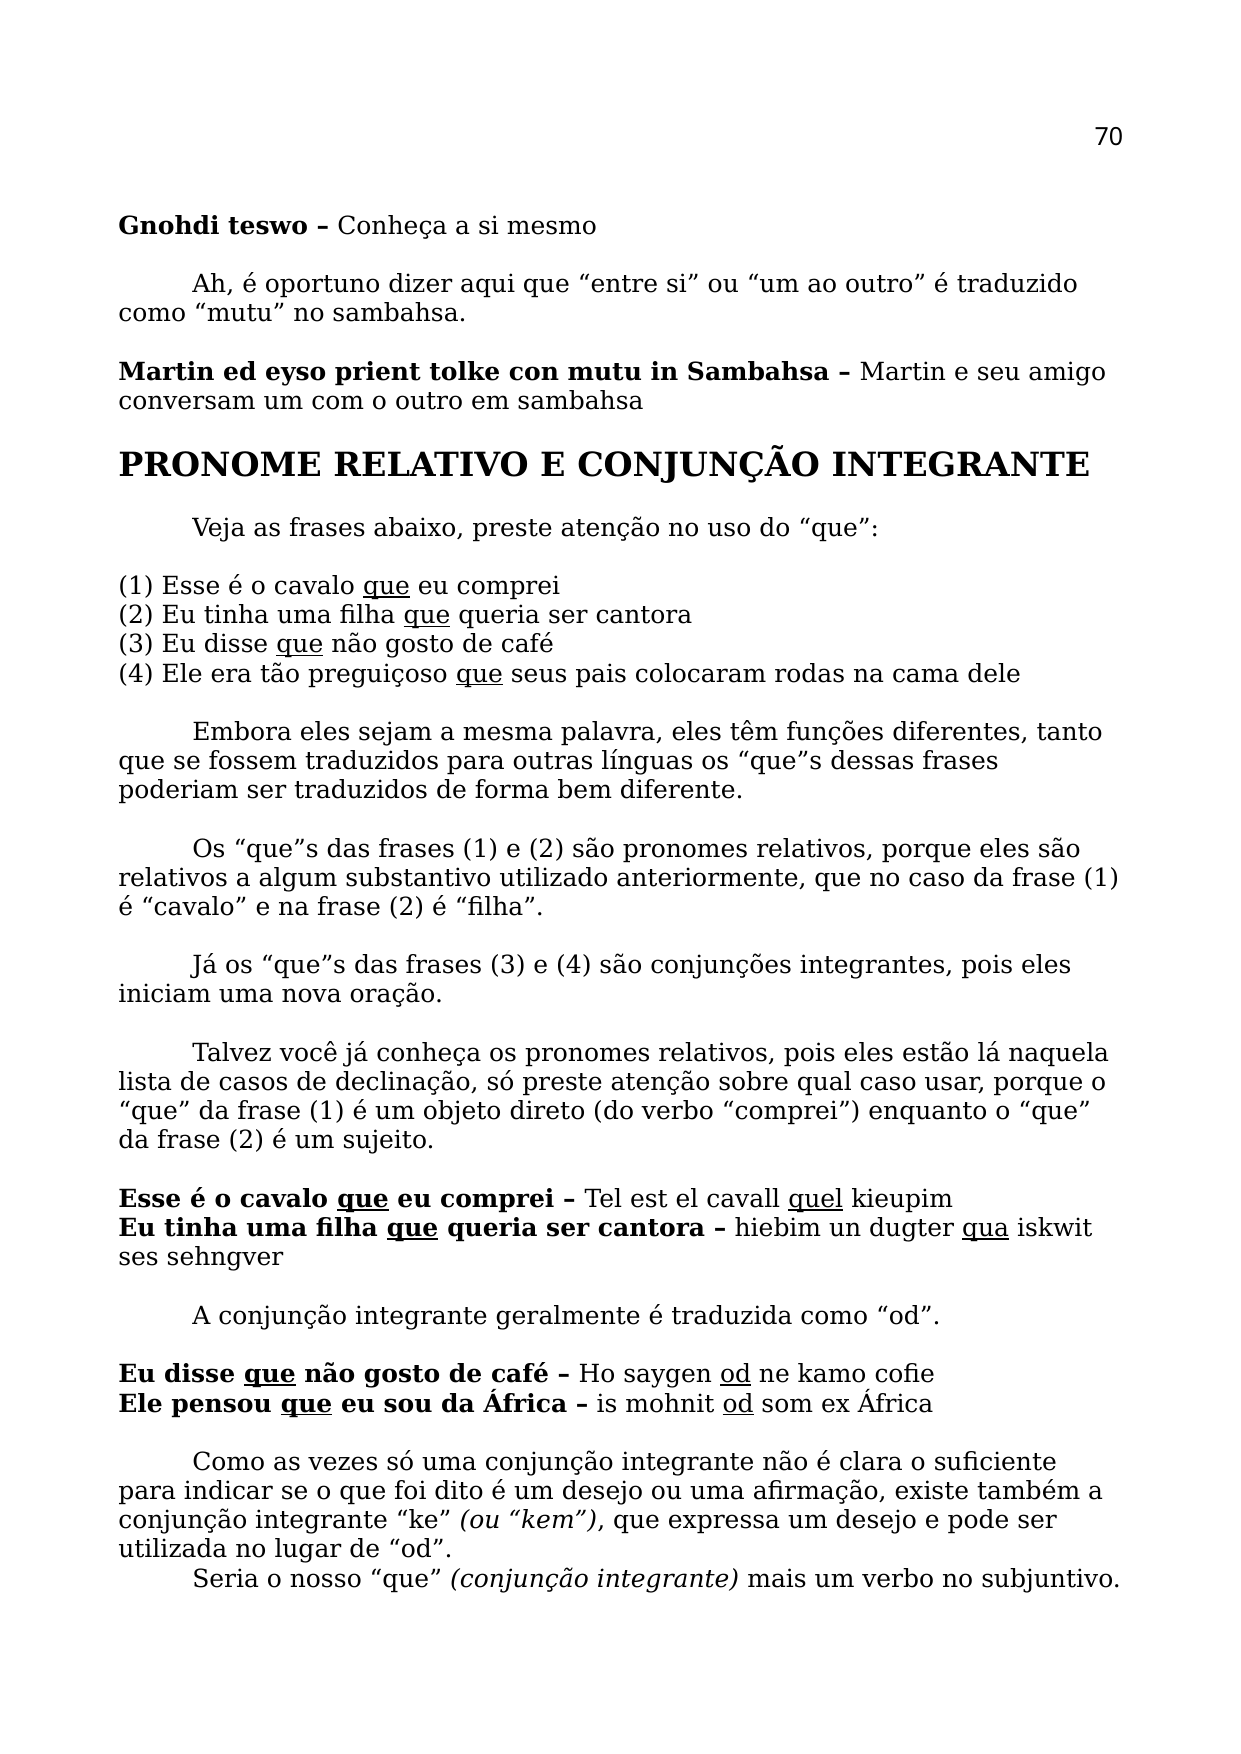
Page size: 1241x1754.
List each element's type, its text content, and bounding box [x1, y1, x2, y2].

text (2) Eu tinha uma filha que queria ser cantora [118, 600, 1123, 629]
text Veja as frases abaixo, preste atenção no uso do “que”: [118, 513, 1123, 542]
text Embora eles sejam a mesma palavra, eles têm funções diferentes, tanto que se fossem traduzidos para outras línguas os “que”s dessas frases poderiam ser traduzidos de forma bem diferente. [118, 717, 1123, 804]
text Ele pensou que eu sou da África – is mohnit od som ex África [118, 1388, 1123, 1418]
text (1) Esse é o cavalo que eu comprei [118, 571, 1123, 600]
text Gnohdi teswo – Conheça a si mesmo [118, 211, 1123, 240]
text Seria o nosso “que” (conjunção integrante) mais um verbo no subjuntivo. [118, 1564, 1123, 1593]
subtitle PRONOME RELATIVO E CONJUNÇÃO INTEGRANTE [118, 444, 1123, 484]
text Já os “que”s das frases (3) e (4) são conjunções integrantes, pois eles iniciam uma nova oração. [118, 950, 1123, 1009]
text Talvez você já conheça os pronomes relativos, pois eles estão lá naquela lista de casos de declinação, só preste atenção sobre qual caso usar, porque o “que” da frase (1) é um objeto direto (do verbo “comprei”) enquanto o “que” da frase (2) é um sujeito. [118, 1038, 1123, 1154]
text Eu tinha uma filha que queria ser cantora – hiebim un dugter qua iskwit ses sehngver [118, 1213, 1123, 1272]
text Os “que”s das frases (1) e (2) são pronomes relativos, porque eles são relativos a algum substantivo utilizado anteriormente, que no caso da frase (1) é “cavalo” e na frase (2) é “filha”. [118, 834, 1123, 921]
text Martin ed eyso prient tolke con mutu in Sambahsa – Martin e seu amigo conversam um com o outro em sambahsa [118, 357, 1123, 415]
text Eu disse que não gosto de café – Ho saygen od ne kamo cofie [118, 1359, 1123, 1388]
text (3) Eu disse que não gosto de café [118, 629, 1123, 659]
text Como as vezes só uma conjunção integrante não é clara o suficiente para indicar se o que foi dito é um desejo ou uma afirmação, existe também a conjunção integrante “ke” (ou “kem”), que expressa um desejo e pode ser utilizada no lugar de “od”. [118, 1447, 1123, 1564]
text Esse é o cavalo que eu comprei – Tel est el cavall quel kieupim [118, 1184, 1123, 1213]
text Ah, é oportuno dizer aqui que “entre si” ou “um ao outro” é traduzido como “mutu” no sambahsa. [118, 269, 1123, 328]
text A conjunção integrante geralmente é traduzida como “od”. [118, 1301, 1123, 1330]
text (4) Ele era tão preguiçoso que seus pais colocaram rodas na cama dele [118, 659, 1123, 688]
